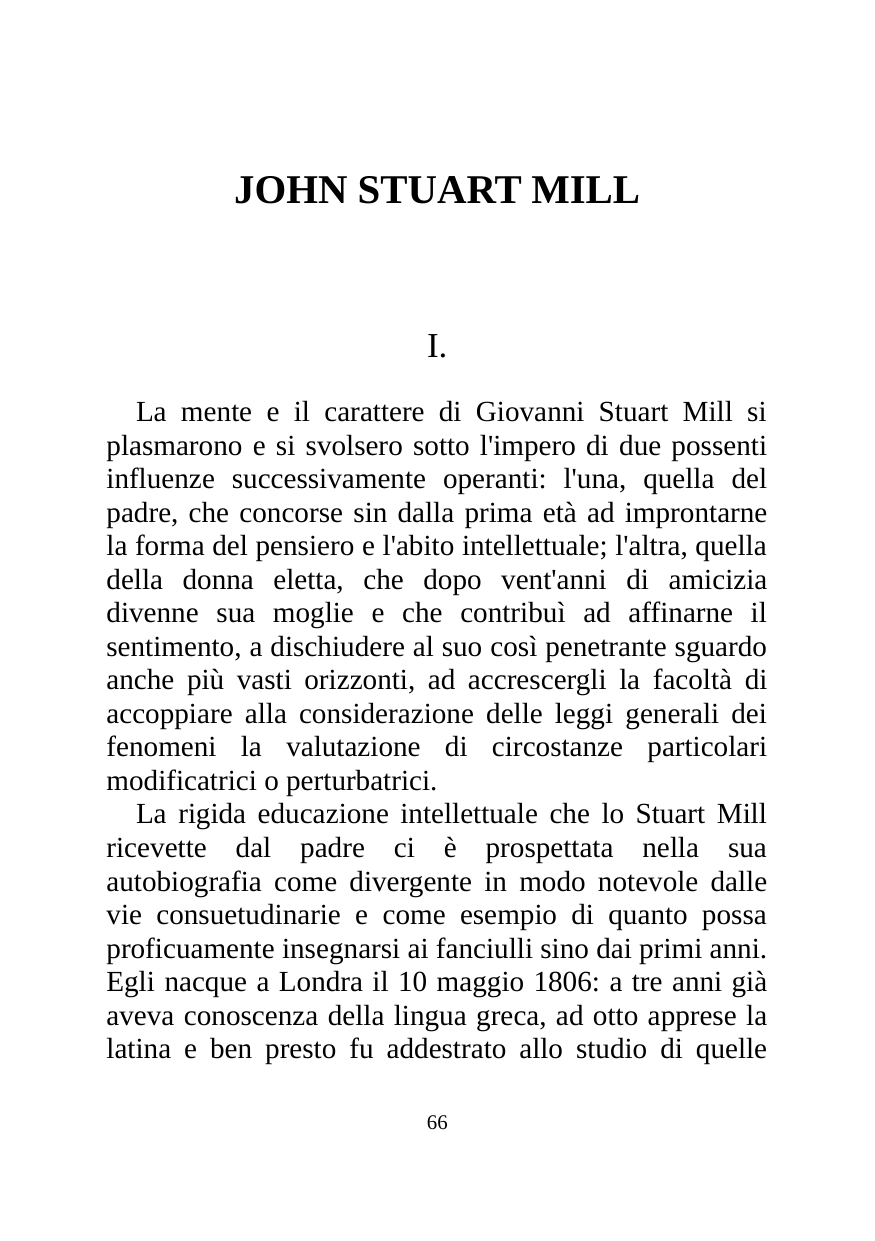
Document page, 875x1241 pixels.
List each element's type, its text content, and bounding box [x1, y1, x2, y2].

text La rigida educazione intellettuale che lo Stuart Mill ricevette dal padre ci è prospettata nella sua autobiografia come divergente in modo notevole dalle vie consuetudinarie e come esempio di quanto possa proficuamente insegnarsi ai fanciulli sino dai primi anni. Egli nacque a Londra il 10 maggio 1806: a tre anni già aveva conoscenza della lingua greca, ad otto apprese la latina e ben presto fu addestrato allo studio di quelle [106, 797, 768, 1065]
subtitle JOHN STUART MILL [106, 165, 768, 212]
subtitle I. [106, 324, 768, 365]
text La mente e il carattere di Giovanni Stuart Mill si plasmarono e si svolsero sotto l'impero di due possenti influenze successivamente operanti: l'una, quella del padre, che concorse sin dalla prima età ad improntarne la forma del pensiero e l'abito intellettuale; l'altra, quella della donna eletta, che dopo vent'anni di amicizia divenne sua moglie e che contribuì ad affinarne il sentimento, a dischiudere al suo così penetrante sguardo anche più vasti orizzonti, ad accrescergli la facoltà di accoppiare alla considerazione delle leggi generali dei fenomeni la valutazione di circostanze particolari modificatrici o perturbatrici. [106, 394, 768, 797]
